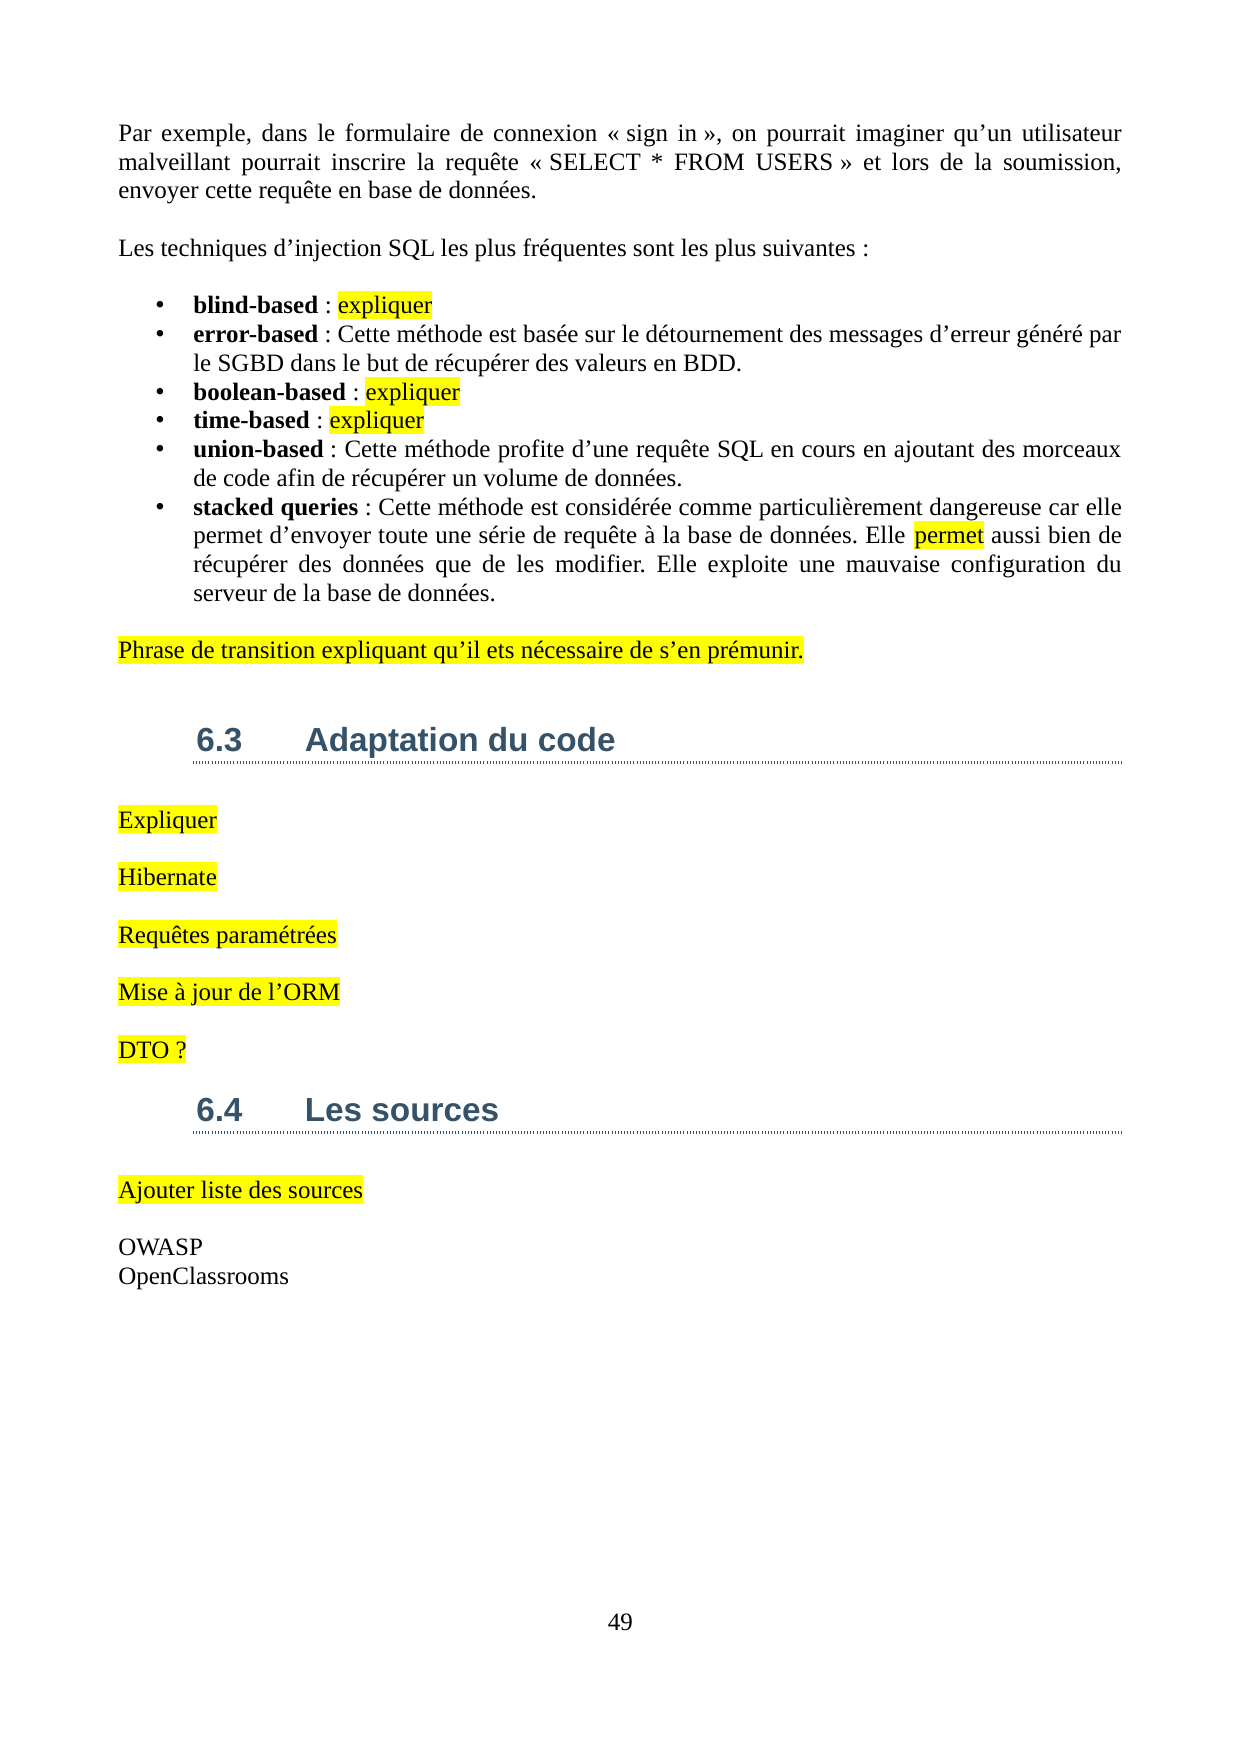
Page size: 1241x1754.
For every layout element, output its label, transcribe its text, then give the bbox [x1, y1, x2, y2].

text Phrase de transition expliquant qu’il ets nécessaire de s’en prémunir. [118, 636, 1122, 664]
text Mise à jour de l’ORM [118, 977, 1122, 1006]
subtitle Les sources [193, 1087, 1122, 1134]
list error-based : Cette méthode est basée sur le détournement des messages d’erreur généré par le SGBD dans le but de récupérer des valeurs en BDD. [156, 319, 1122, 377]
text Ajouter liste des sources [118, 1175, 1122, 1204]
text DTO ? [118, 1035, 1122, 1063]
list stacked queries : Cette méthode est considérée comme particulièrement dangereuse car elle permet d’envoyer toute une série de requête à la base de données. Elle permet aussi bien de récupérer des données que de les modifier. Elle exploite une mauvaise configuration du serveur de la base de données. [156, 492, 1122, 607]
text Par exemple, dans le formulaire de connexion « sign in », on pourrait imaginer qu’un utilisateur malveillant pourrait inscrire la requête « SELECT * FROM USERS » et lors de la soumission, envoyer cette requête en base de données. [118, 118, 1122, 204]
list blind-based : expliquer [156, 291, 1122, 319]
text OWASP [118, 1232, 1122, 1261]
subtitle Adaptation du code [193, 717, 1122, 764]
list boolean-based : expliquer [156, 377, 1122, 406]
text Expliquer [118, 805, 1122, 833]
text Les techniques d’injection SQL les plus fréquentes sont les plus suivantes : [118, 233, 1122, 262]
text Hibernate [118, 862, 1122, 891]
list time-based : expliquer [156, 406, 1122, 434]
text OpenClassrooms [118, 1261, 1122, 1290]
list union-based : Cette méthode profite d’une requête SQL en cours en ajoutant des morceaux de code afin de récupérer un volume de données. [156, 434, 1122, 492]
text Requêtes paramétrées [118, 920, 1122, 948]
